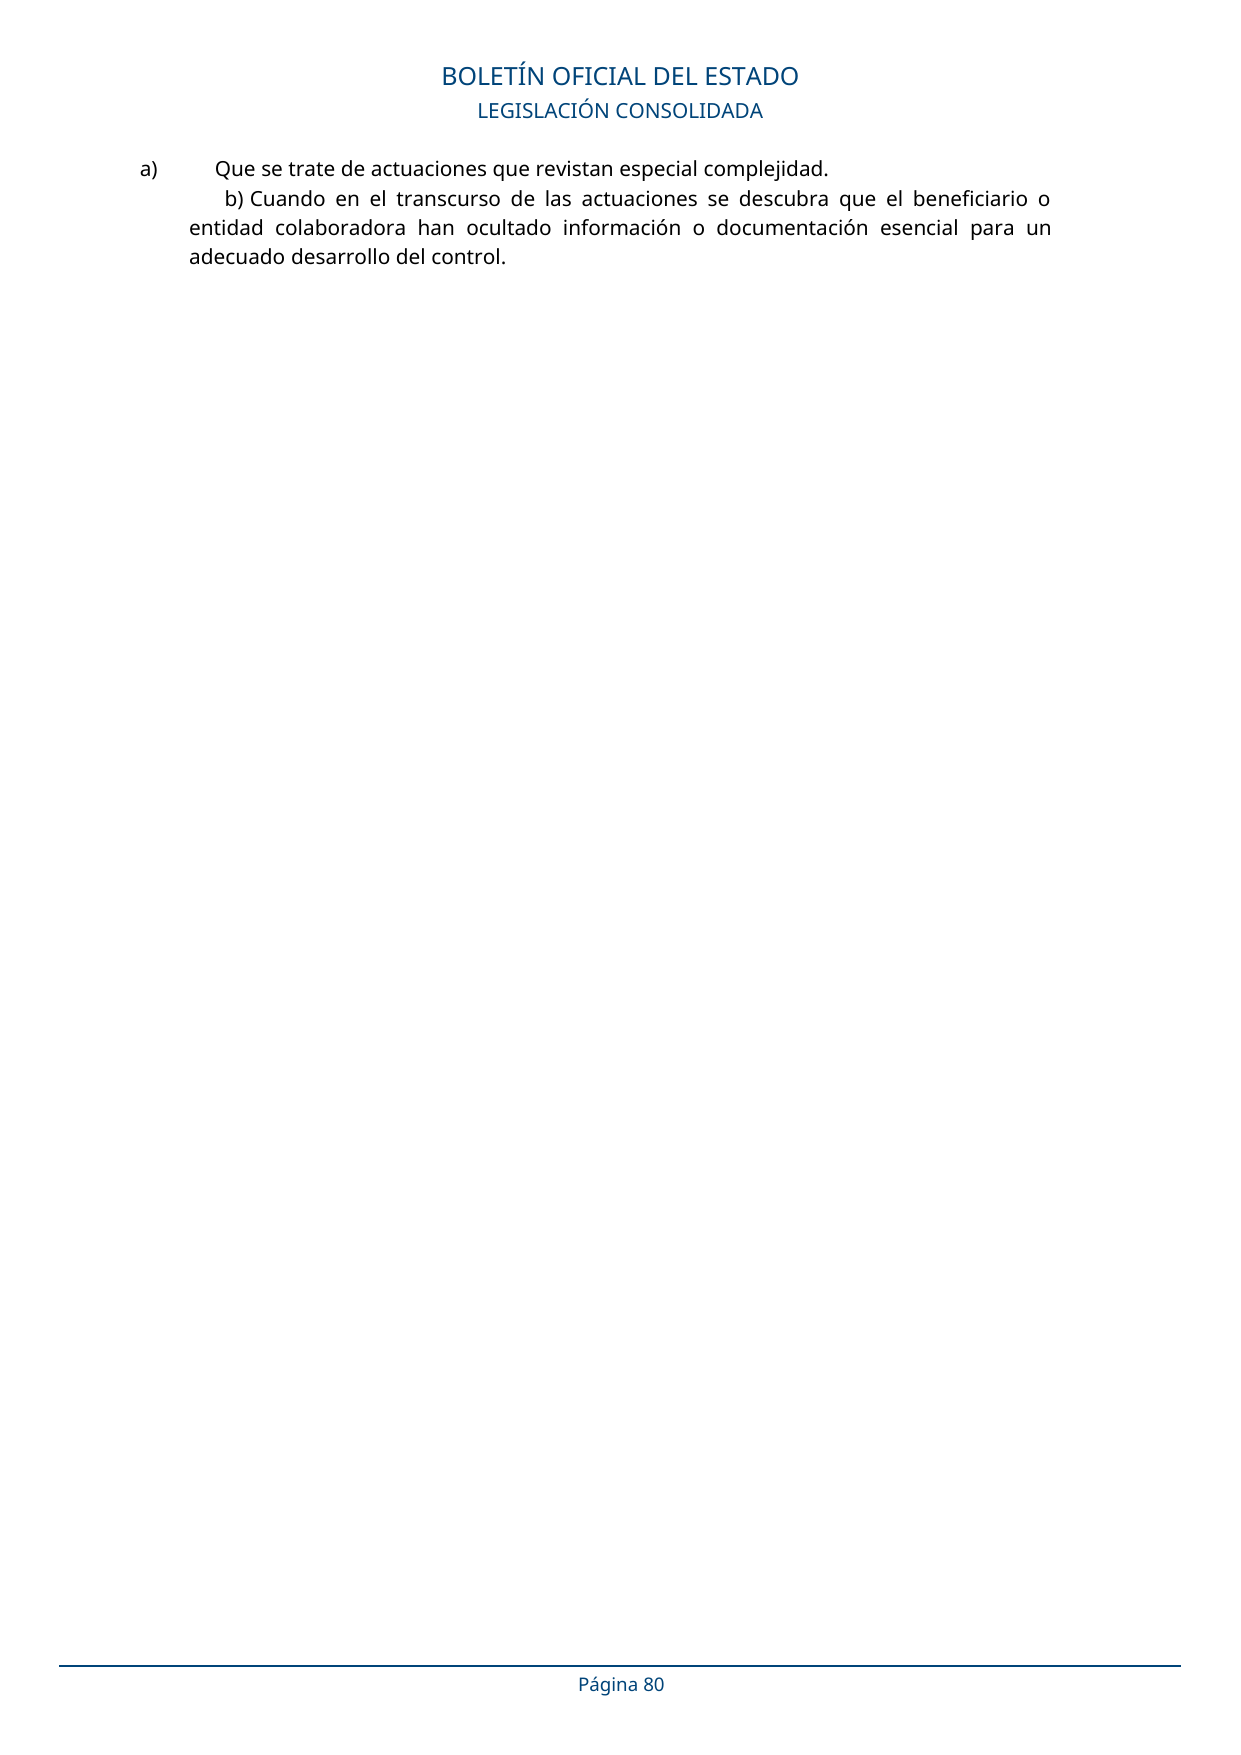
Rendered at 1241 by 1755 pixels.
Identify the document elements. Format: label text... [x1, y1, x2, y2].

list Cuando en el transcurso de las actuaciones se descubra que el beneficiario o entidad colaboradora han ocultado información o documentación esencial para un adecuado desarrollo del control. [189, 184, 1052, 271]
list Que se trate de actuaciones que revistan especial complejidad. [139, 154, 1184, 183]
